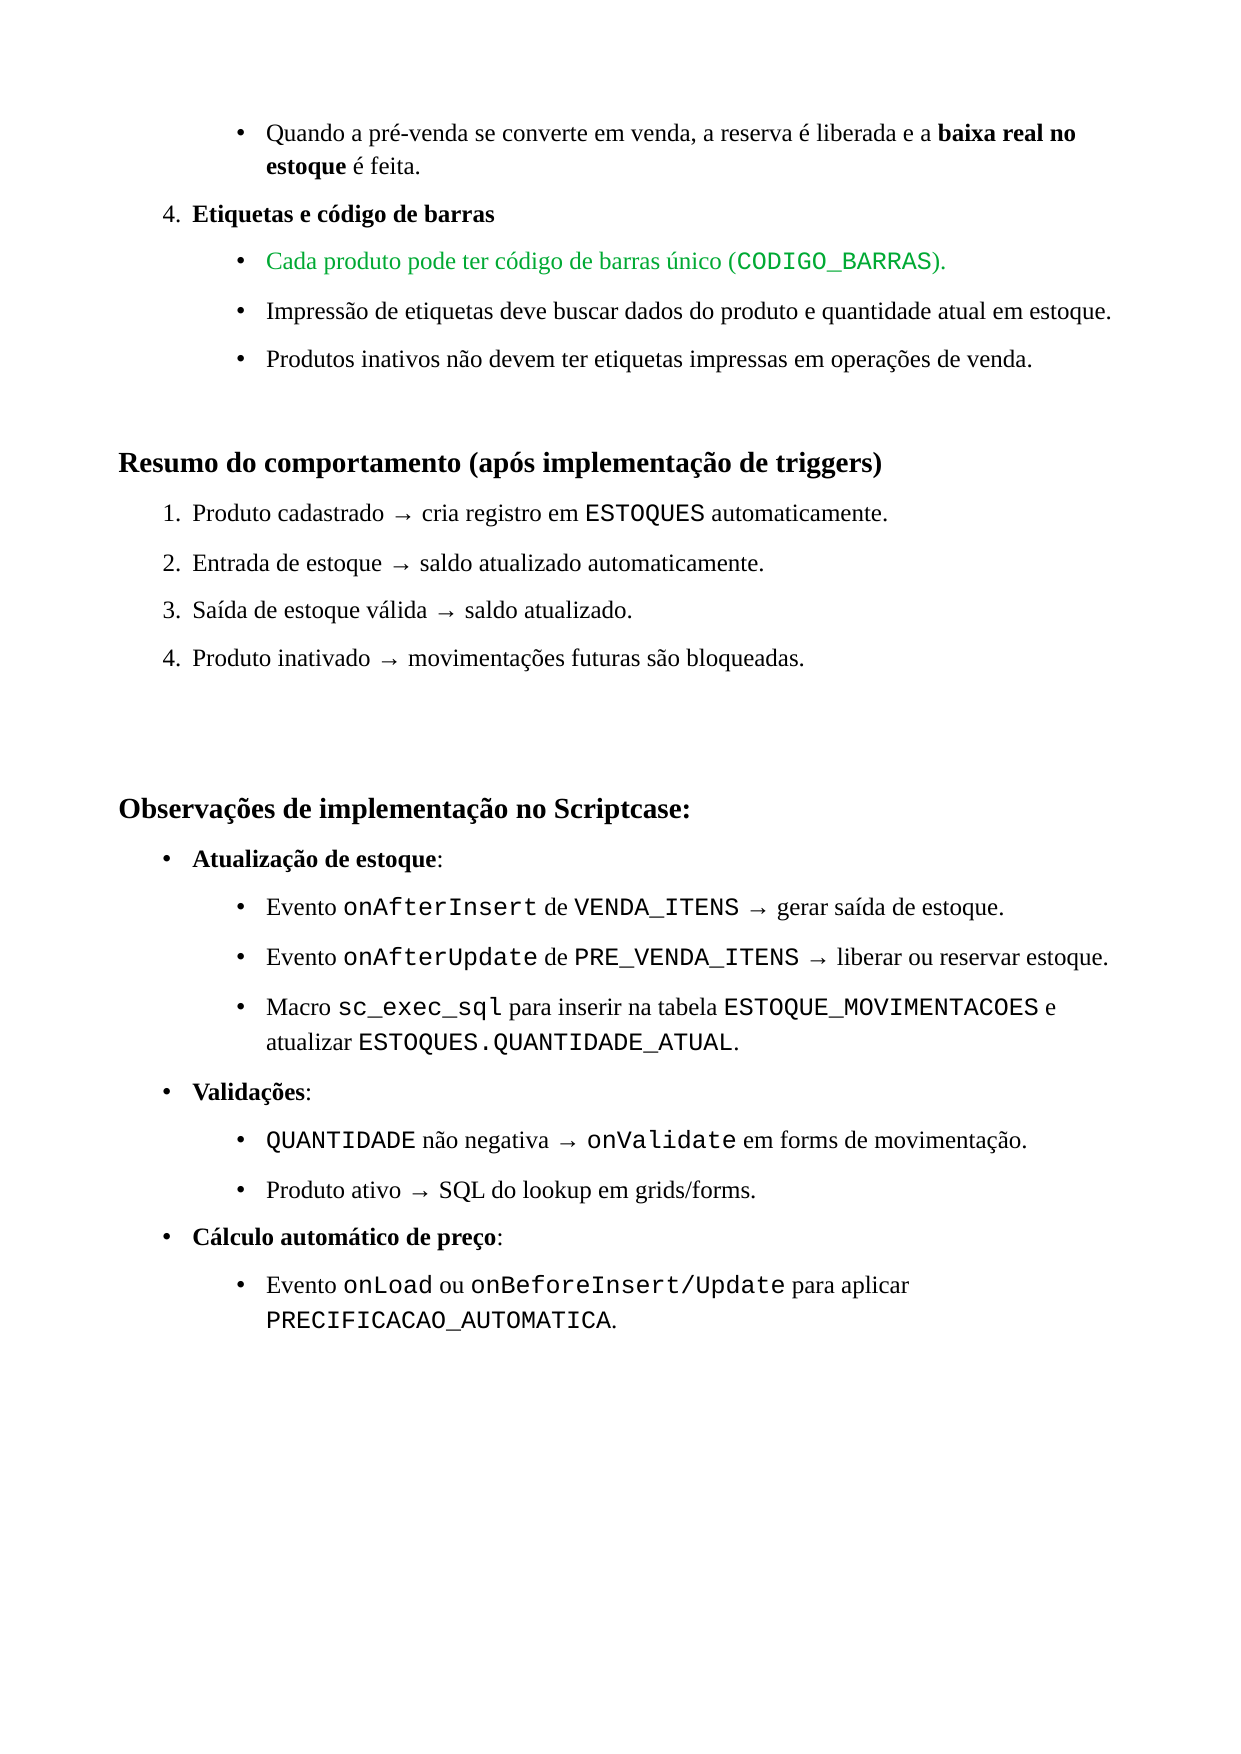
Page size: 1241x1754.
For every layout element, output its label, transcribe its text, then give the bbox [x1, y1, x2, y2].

list Produtos inativos não devem ter etiquetas impressas em operações de venda. [236, 344, 1122, 373]
list Cada produto pode ter código de barras único (CODIGO_BARRAS). [236, 246, 1122, 277]
list Etiquetas e código de barras [162, 199, 1122, 227]
subtitle Resumo do comportamento (após implementação de triggers) [118, 445, 1122, 478]
list Produto cadastrado → cria registro em ESTOQUES automaticamente. [162, 498, 1122, 529]
list Macro sc_exec_sql para inserir na tabela ESTOQUE_MOVIMENTACOES e atualizar ESTOQUES.QUANTIDADE_ATUAL. [236, 992, 1122, 1058]
list Evento onAfterUpdate de PRE_VENDA_ITENS → liberar ou reservar estoque. [236, 942, 1122, 973]
list Entrada de estoque → saldo atualizado automaticamente. [162, 548, 1122, 577]
list Produto inativado → movimentações futuras são bloqueadas. [162, 643, 1122, 672]
list Cálculo automático de preço: [162, 1222, 1122, 1251]
subtitle Observações de implementação no Scriptcase: [118, 791, 1122, 825]
list Produto ativo → SQL do lookup em grids/forms. [236, 1175, 1122, 1203]
list Saída de estoque válida → saldo atualizado. [162, 595, 1122, 624]
list Impressão de etiquetas deve buscar dados do produto e quantidade atual em estoque. [236, 296, 1122, 325]
list Validações: [162, 1077, 1122, 1106]
list Atualização de estoque: [162, 844, 1122, 873]
list Quando a pré-venda se converte em venda, a reserva é liberada e a baixa real no estoque é feita. [236, 118, 1122, 180]
list QUANTIDADE não negativa → onValidate em forms de movimentação. [236, 1125, 1122, 1156]
list Evento onAfterInsert de VENDA_ITENS → gerar saída de estoque. [236, 892, 1122, 923]
list Evento onLoad ou onBeforeInsert/Update para aplicar PRECIFICACAO_AUTOMATICA. [236, 1270, 1122, 1336]
